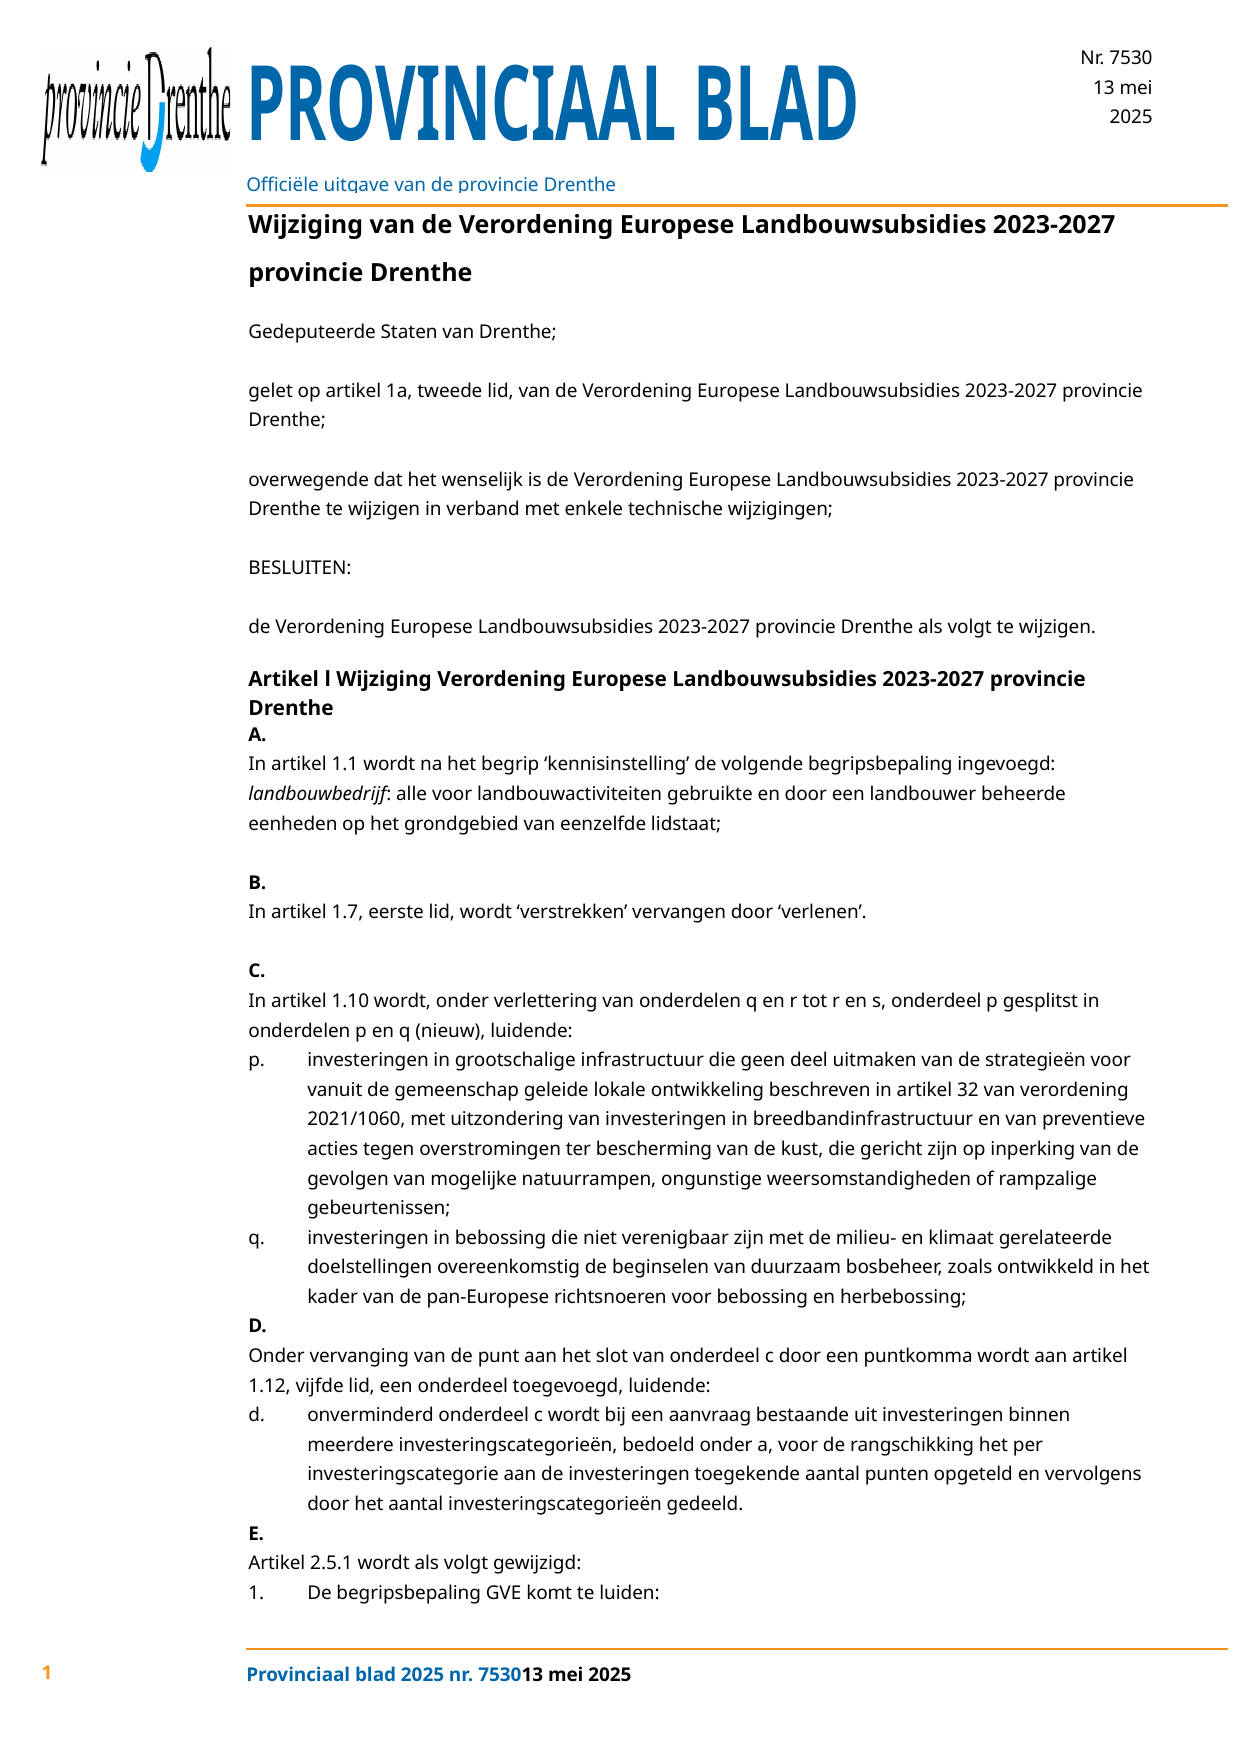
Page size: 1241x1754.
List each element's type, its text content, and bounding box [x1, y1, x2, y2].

text E. [248, 1520, 1152, 1546]
list De begripsbepaling GVE komt te luiden: [248, 1579, 1152, 1605]
text B. [248, 869, 1152, 895]
list onverminderd onderdeel c wordt bij een aanvraag bestaande uit investeringen binnen meerdere investeringscategorieën, bedoeld onder a, voor de rangschikking het per investeringscategorie aan de investeringen toegekende aantal punten opgeteld en vervolgens door het aantal investeringscategorieën gedeeld. [248, 1401, 1152, 1516]
text Wijziging van de Verordening Europese Landbouwsubsidies 2023-2027 provincie Drenthe [248, 207, 1152, 288]
text Artikel l Wijziging Verordening Europese Landbouwsubsidies 2023-2027 provincie Drenthe [248, 664, 1152, 721]
text BESLUITEN: [248, 554, 1152, 580]
text de Verordening Europese Landbouwsubsidies 2023-2027 provincie Drenthe als volgt te wijzigen. [248, 614, 1152, 639]
picture [41, 47, 231, 172]
text Artikel 2.5.1 wordt als volgt gewijzigd: [248, 1549, 1152, 1575]
text landbouwbedrijf: alle voor landbouwactiviteiten gebruikte en door een landbouwer beheerde eenheden op het grondgebied van eenzelfde lidstaat; [248, 780, 1152, 836]
text In artikel 1.1 wordt na het begrip ‘kennisinstelling’ de volgende begripsbepaling ingevoegd: [248, 751, 1152, 776]
text Onder vervanging van de punt aan het slot van onderdeel c door een puntkomma wordt aan artikel 1.12, vijfde lid, een onderdeel toegevoegd, luidende: [248, 1342, 1152, 1398]
text Gedeputeerde Staten van Drenthe; [248, 318, 1152, 344]
text D. [248, 1313, 1152, 1338]
text In artikel 1.10 wordt, onder verlettering van onderdelen q en r tot r en s, onderdeel p gesplitst in onderdelen p en q (nieuw), luidende: [248, 987, 1152, 1043]
list investeringen in grootschalige infrastructuur die geen deel uitmaken van de strategieën voor vanuit de gemeenschap geleide lokale ontwikkeling beschreven in artikel 32 van verordening 2021/1060, met uitzondering van investeringen in breedbandinfrastructuur en van preventieve acties tegen overstromingen ter bescherming van de kust, die gericht zijn op inperking van de gevolgen van mogelijke natuurrampen, ongunstige weersomstandigheden of rampzalige gebeurtenissen; [248, 1046, 1152, 1220]
text In artikel 1.7, eerste lid, wordt ‘verstrekken’ vervangen door ‘verlenen’. [248, 898, 1152, 924]
text C. [248, 958, 1152, 983]
text overwegende dat het wenselijk is de Verordening Europese Landbouwsubsidies 2023-2027 provincie Drenthe te wijzigen in verband met enkele technische wijzigingen; [248, 466, 1152, 521]
text A. [248, 721, 1152, 747]
text gelet op artikel 1a, tweede lid, van de Verordening Europese Landbouwsubsidies 2023-2027 provincie Drenthe; [248, 377, 1152, 432]
list investeringen in bebossing die niet verenigbaar zijn met de milieu- en klimaat gerelateerde doelstellingen overeenkomstig de beginselen van duurzaam bosbeheer, zoals ontwikkeld in het kader van de pan-Europese richtsnoeren voor bebossing en herbebossing; [248, 1224, 1152, 1309]
